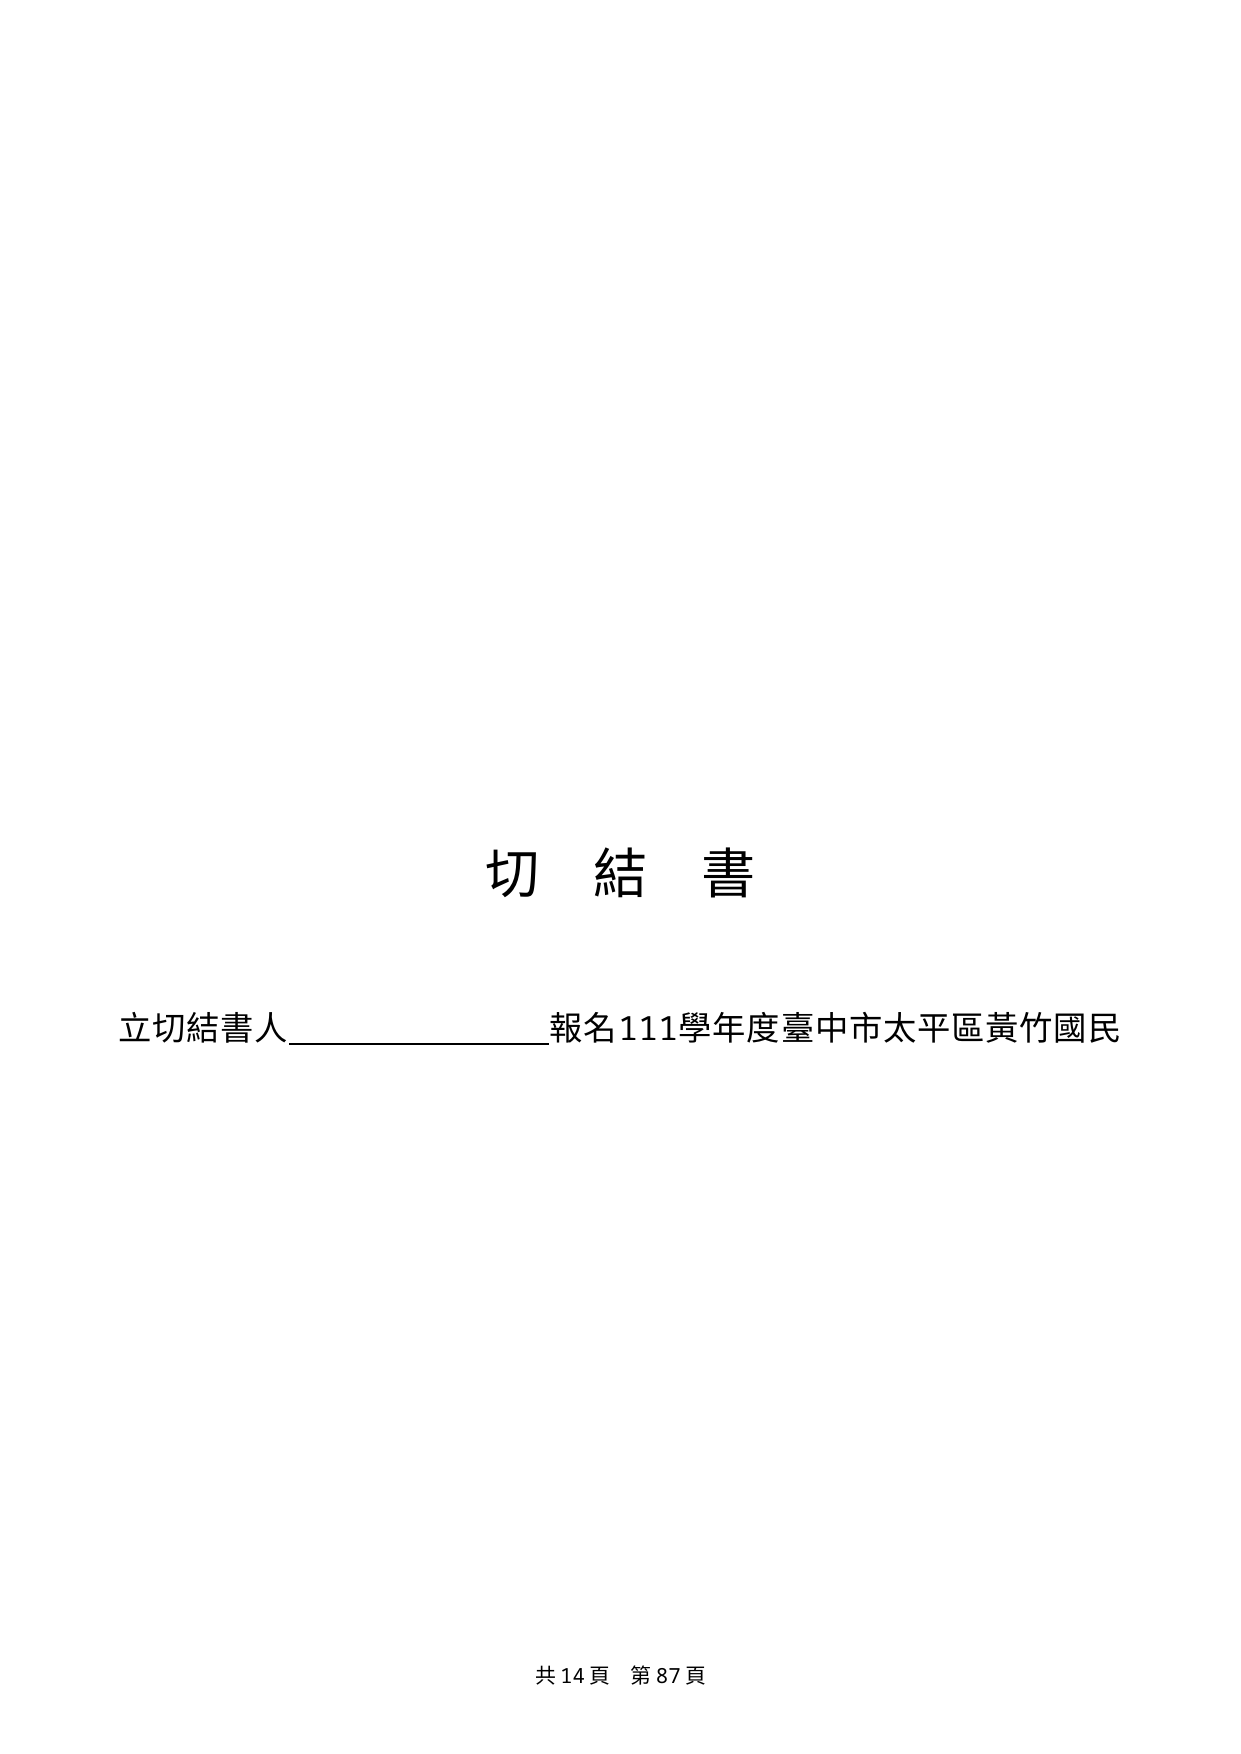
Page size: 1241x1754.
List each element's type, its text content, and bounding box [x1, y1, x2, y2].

text 切 結 書 [118, 797, 1122, 922]
text 立切結書人 報名111學年度臺中市太平區黃竹國民 [118, 984, 1122, 1047]
